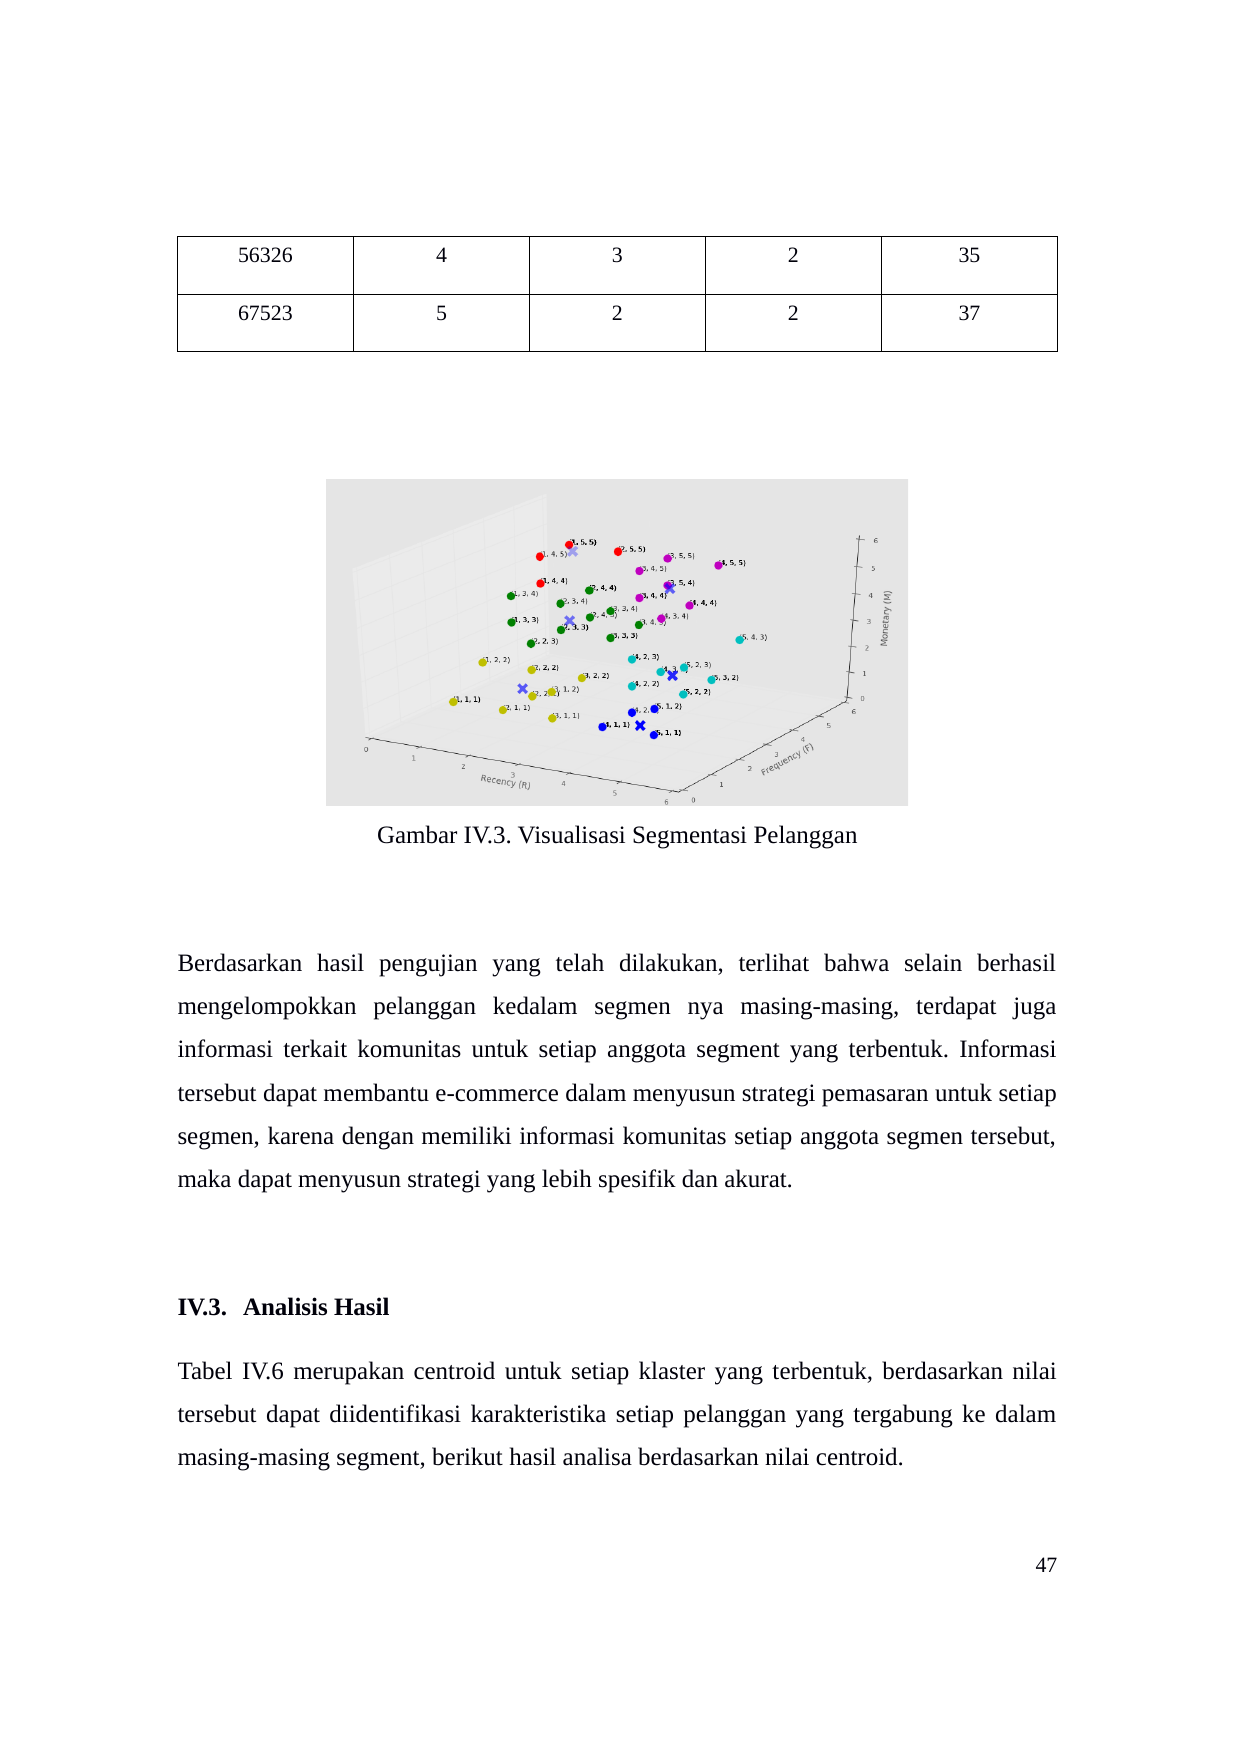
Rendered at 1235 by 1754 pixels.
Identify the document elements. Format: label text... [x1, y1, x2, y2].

subtitle Analisis Hasil [177, 1292, 1057, 1321]
table_cell 2 [706, 237, 881, 294]
text Tabel IV.6 merupakan centroid untuk setiap klaster yang terbentuk, berdasarkan nilai tersebut dapat diidentifikasi karakteristika setiap pelanggan yang tergabung ke dalam masing-masing segment, berikut hasil analisa berdasarkan nilai centroid. [177, 1356, 1057, 1471]
table_cell 4 [354, 237, 529, 294]
table_cell 2 [530, 295, 705, 351]
table_cell 37 [882, 295, 1057, 351]
picture [326, 479, 909, 806]
text Gambar IV.3. Visualisasi Segmentasi Pelanggan [177, 806, 1057, 849]
text Berdasarkan hasil pengujian yang telah dilakukan, terlihat bahwa selain berhasil mengelompokkan pelanggan kedalam segmen nya masing-masing, terdapat juga informasi terkait komunitas untuk setiap anggota segment yang terbentuk. Informasi tersebut dapat membantu e-commerce dalam menyusun strategi pemasaran untuk setiap segmen, karena dengan memiliki informasi komunitas setiap anggota segmen tersebut, maka dapat menyusun strategi yang lebih spesifik dan akurat. [177, 948, 1057, 1193]
table_cell 56326 [178, 237, 353, 294]
table_cell 5 [354, 295, 529, 351]
table_cell 2 [706, 295, 881, 351]
table_cell 67523 [178, 295, 353, 351]
table_cell 3 [530, 237, 705, 294]
table_cell 35 [882, 237, 1057, 294]
